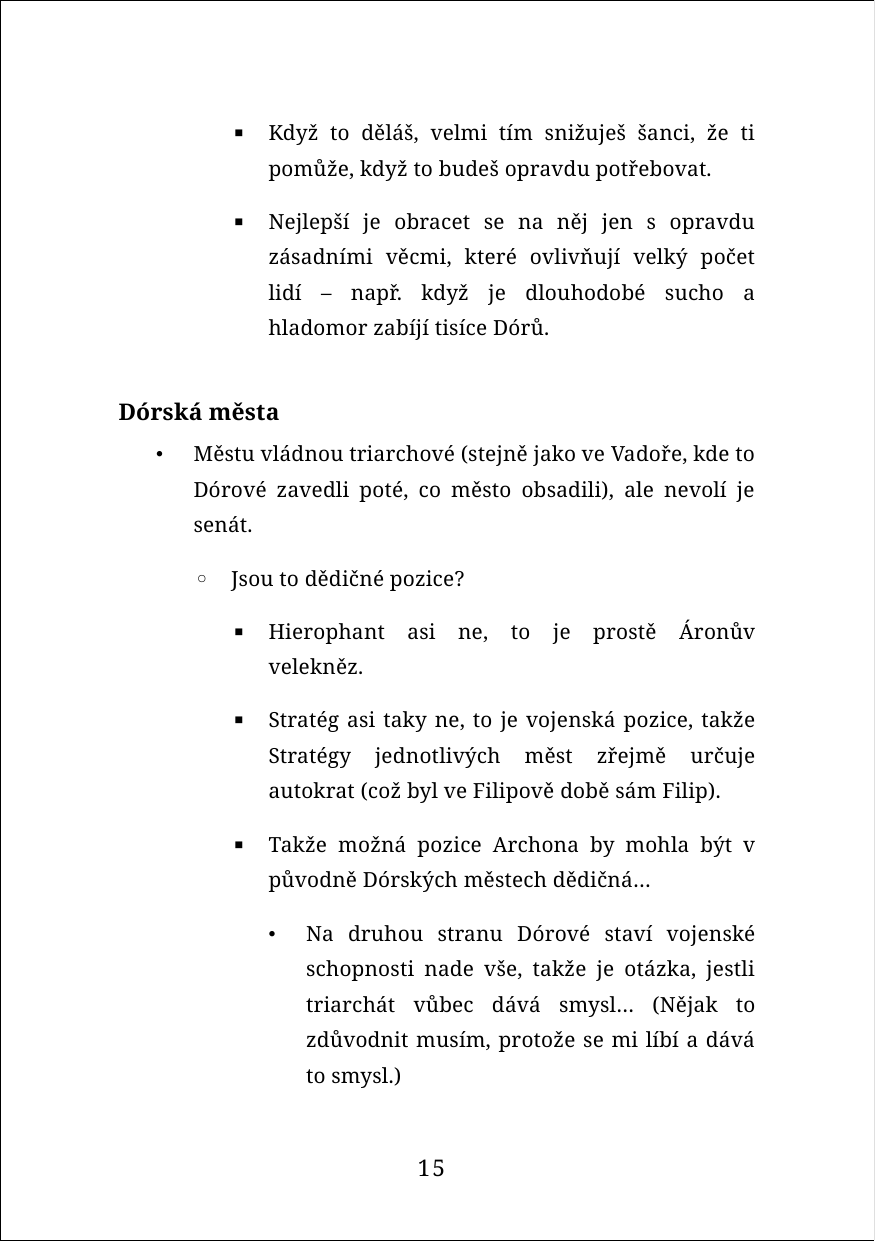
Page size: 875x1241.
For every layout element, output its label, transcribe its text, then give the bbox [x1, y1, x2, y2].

list Když to děláš, velmi tím snižuješ šanci, že ti pomůže, když to budeš opravdu potřebovat. [231, 118, 756, 182]
list Jsou to dědičné pozice? [193, 564, 756, 592]
subtitle Dórská města [118, 396, 756, 428]
list Hierophant asi ne, to je prostě Áronův velekněz. [231, 617, 756, 681]
list Takže možná pozice Archona by mohla být v původně Dórských městech dědičná… [231, 830, 756, 894]
list Na druhou stranu Dórové staví vojenské schopnosti nade vše, takže je otázka, jestli triarchát vůbec dává smysl… (Nějak to zdůvodnit musím, protože se mi líbí a dává to smysl.) [268, 919, 756, 1089]
list Nejlepší je obracet se na něj jen s opravdu zásadními věcmi, které ovlivňují velký počet lidí – např. když je dlouhodobé sucho a hladomor zabíjí tisíce Dórů. [231, 207, 756, 342]
list Městu vládnou triarchové (stejně jako ve Vadoře, kde to Dórové zavedli poté, co město obsadili), ale nevolí je senát. [156, 439, 756, 539]
list Stratég asi taky ne, to je vojenská pozice, takže Stratégy jednotlivých měst zřejmě určuje autokrat (což byl ve Filipově době sám Filip). [231, 706, 756, 805]
